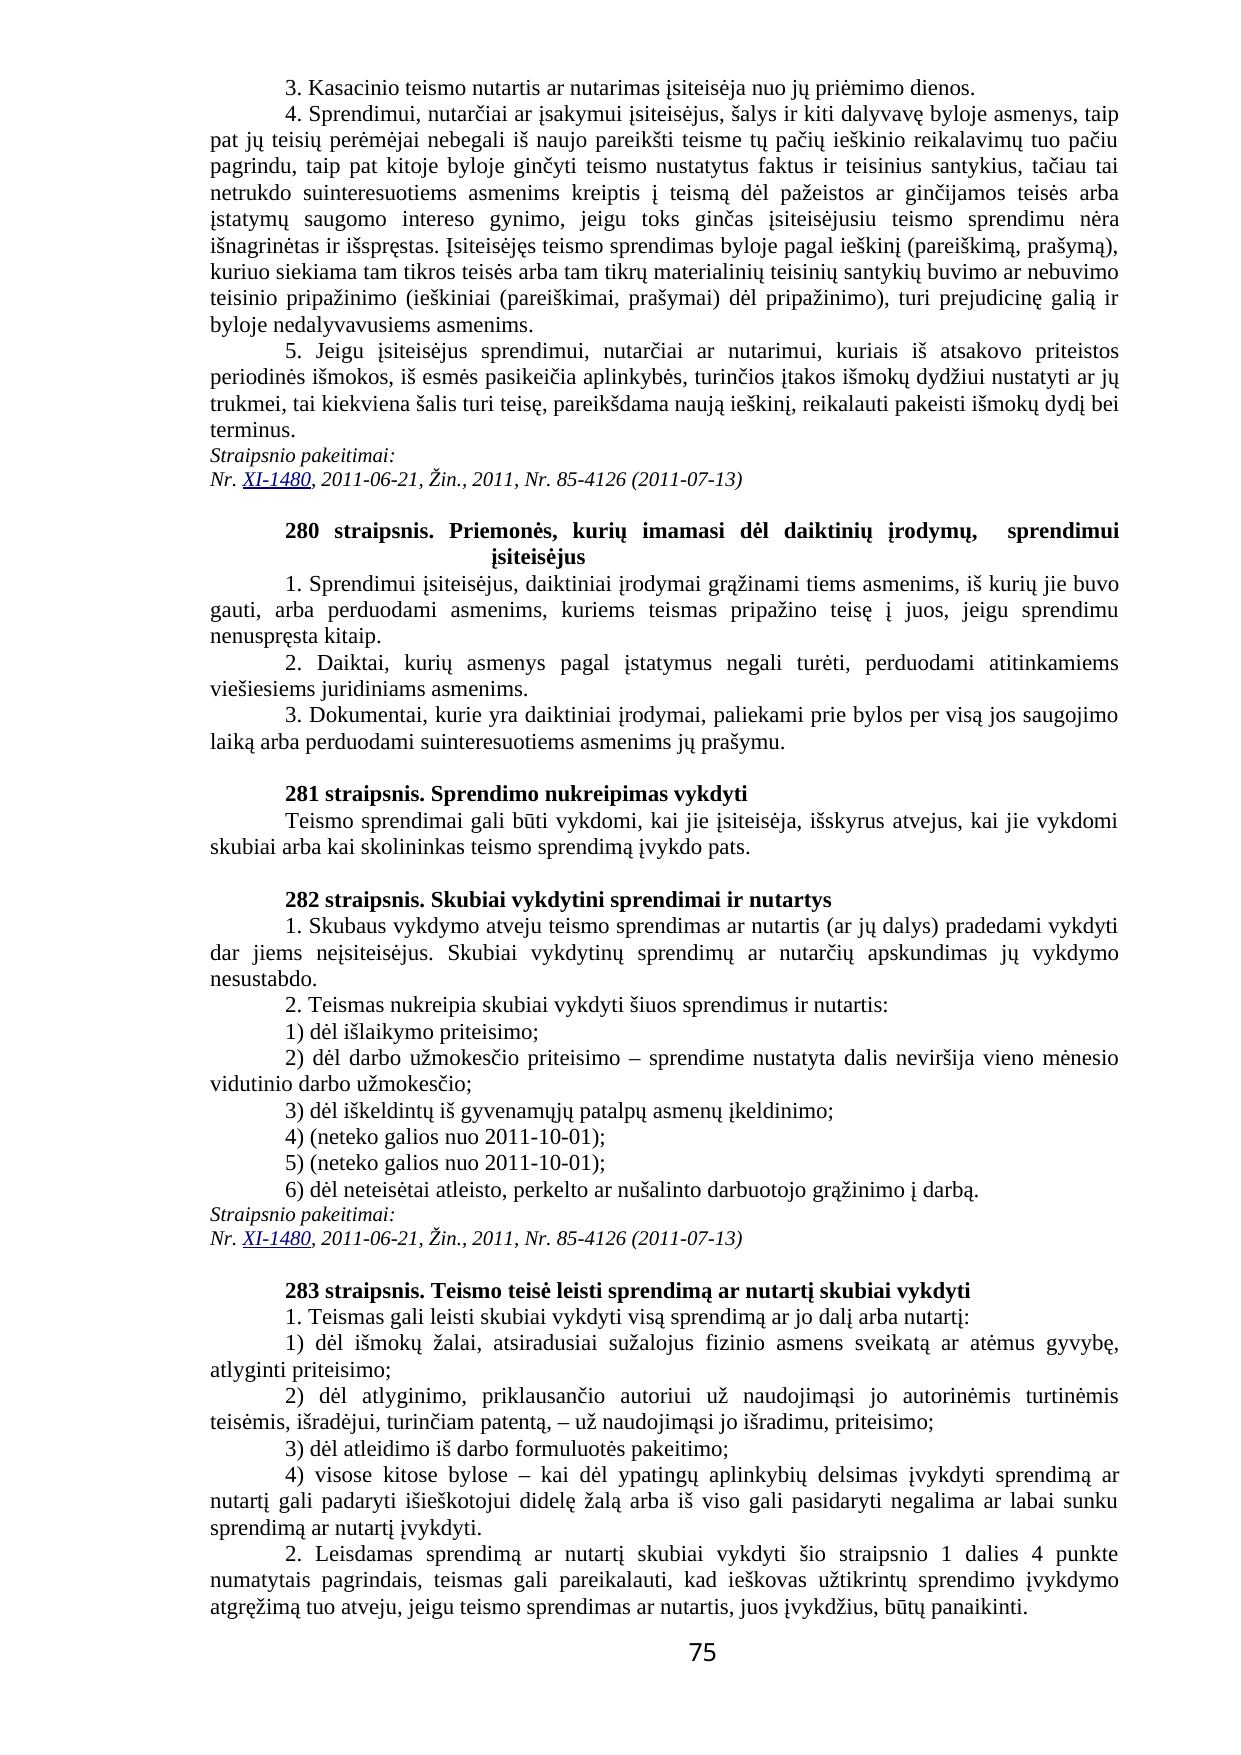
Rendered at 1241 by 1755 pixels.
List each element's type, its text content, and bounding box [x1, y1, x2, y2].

text 3) dėl iškeldintų iš gyvenamųjų patalpų asmenų įkeldinimo; [210, 1097, 1120, 1123]
text 2) dėl darbo užmokesčio priteisimo – sprendime nustatyta dalis neviršija vieno mėnesio vidutinio darbo užmokesčio; [210, 1044, 1120, 1097]
text 1. Teismas gali leisti skubiai vykdyti visą sprendimą ar jo dalį arba nutartį: [210, 1303, 1120, 1329]
text 280 straipsnis. Priemonės, kurių imamasi dėl daiktinių įrodymų, sprendimui įsiteisėjus [285, 517, 1120, 570]
text 2. Teismas nukreipia skubiai vykdyti šiuos sprendimus ir nutartis: [210, 991, 1120, 1018]
text 6) dėl neteisėtai atleisto, perkelto ar nušalinto darbuotojo grąžinimo į darbą. [210, 1176, 1120, 1202]
text 4. Sprendimui, nutarčiai ar įsakymui įsiteisėjus, šalys ir kiti dalyvavę byloje asmenys, taip pat jų teisių perėmėjai nebegali iš naujo pareikšti teisme tų pačių ieškinio reikalavimų tuo pačiu pagrindu, taip pat kitoje byloje ginčyti teismo nustatytus faktus ir teisinius santykius, tačiau tai netrukdo suinteresuotiems asmenims kreiptis į teismą dėl pažeistos ar ginčijamos teisės arba įstatymų saugomo intereso gynimo, jeigu toks ginčas įsiteisėjusiu teismo sprendimu nėra išnagrinėtas ir išspręstas. Įsiteisėjęs teismo sprendimas byloje pagal ieškinį (pareiškimą, prašymą), kuriuo siekiama tam tikros teisės arba tam tikrų materialinių teisinių santykių buvimo ar nebuvimo teisinio pripažinimo (ieškiniai (pareiškimai, prašymai) dėl pripažinimo), turi prejudicinę galią ir byloje nedalyvavusiems asmenims. [210, 100, 1120, 337]
text Straipsnio pakeitimai: [210, 1202, 1120, 1226]
text 1. Skubaus vykdymo atveju teismo sprendimas ar nutartis (ar jų dalys) pradedami vykdyti dar jiems neįsiteisėjus. Skubiai vykdytinų sprendimų ar nutarčių apskundimas jų vykdymo nesustabdo. [210, 912, 1120, 991]
text 4) visose kitose bylose – kai dėl ypatingų aplinkybių delsimas įvykdyti sprendimą ar nutartį gali padaryti išieškotojui didelę žalą arba iš viso gali pasidaryti negalima ar labai sunku sprendimą ar nutartį įvykdyti. [210, 1461, 1120, 1540]
text 3) dėl atleidimo iš darbo formuluotės pakeitimo; [210, 1435, 1120, 1461]
text 1. Sprendimui įsiteisėjus, daiktiniai įrodymai grąžinami tiems asmenims, iš kurių jie buvo gauti, arba perduodami asmenims, kuriems teismas pripažino teisę į juos, jeigu sprendimu nenuspręsta kitaip. [210, 570, 1120, 649]
text 281 straipsnis. Sprendimo nukreipimas vykdyti [210, 781, 1120, 807]
text Nr. XI-1480, 2011-06-21, Žin., 2011, Nr. 85-4126 (2011-07-13) [210, 467, 1120, 491]
text 4) (neteko galios nuo 2011-10-01); [210, 1123, 1120, 1149]
text 3. Dokumentai, kurie yra daiktiniai įrodymai, paliekami prie bylos per visą jos saugojimo laiką arba perduodami suinteresuotiems asmenims jų prašymu. [210, 701, 1120, 754]
text 2. Leisdamas sprendimą ar nutartį skubiai vykdyti šio straipsnio 1 dalies 4 punkte numatytais pagrindais, teismas gali pareikalauti, kad ieškovas užtikrintų sprendimo įvykdymo atgręžimą tuo atveju, jeigu teismo sprendimas ar nutartis, juos įvykdžius, būtų panaikinti. [210, 1540, 1120, 1619]
text Teismo sprendimai gali būti vykdomi, kai jie įsiteisėja, išskyrus atvejus, kai jie vykdomi skubiai arba kai skolininkas teismo sprendimą įvykdo pats. [210, 807, 1120, 859]
text Straipsnio pakeitimai: [210, 442, 1120, 467]
text Nr. XI-1480, 2011-06-21, Žin., 2011, Nr. 85-4126 (2011-07-13) [210, 1226, 1120, 1250]
text 5. Jeigu įsiteisėjus sprendimui, nutarčiai ar nutarimui, kuriais iš atsakovo priteistos periodinės išmokos, iš esmės pasikeičia aplinkybės, turinčios įtakos išmokų dydžiui nustatyti ar jų trukmei, tai kiekviena šalis turi teisę, pareikšdama naują ieškinį, reikalauti pakeisti išmokų dydį bei terminus. [210, 337, 1120, 442]
text 3. Kasacinio teismo nutartis ar nutarimas įsiteisėja nuo jų priėmimo dienos. [210, 73, 1120, 100]
text 5) (neteko galios nuo 2011-10-01); [210, 1149, 1120, 1176]
text 282 straipsnis. Skubiai vykdytini sprendimai ir nutartys [210, 886, 1120, 912]
text 1) dėl išmokų žalai, atsiradusiai sužalojus fizinio asmens sveikatą ar atėmus gyvybę, atlyginti priteisimo; [210, 1329, 1120, 1382]
text 2. Daiktai, kurių asmenys pagal įstatymus negali turėti, perduodami atitinkamiems viešiesiems juridiniams asmenims. [210, 649, 1120, 701]
text 1) dėl išlaikymo priteisimo; [210, 1018, 1120, 1044]
text 2) dėl atlyginimo, priklausančio autoriui už naudojimąsi jo autorinėmis turtinėmis teisėmis, išradėjui, turinčiam patentą, – už naudojimąsi jo išradimu, priteisimo; [210, 1382, 1120, 1435]
text 283 straipsnis. Teismo teisė leisti sprendimą ar nutartį skubiai vykdyti [210, 1277, 1120, 1303]
